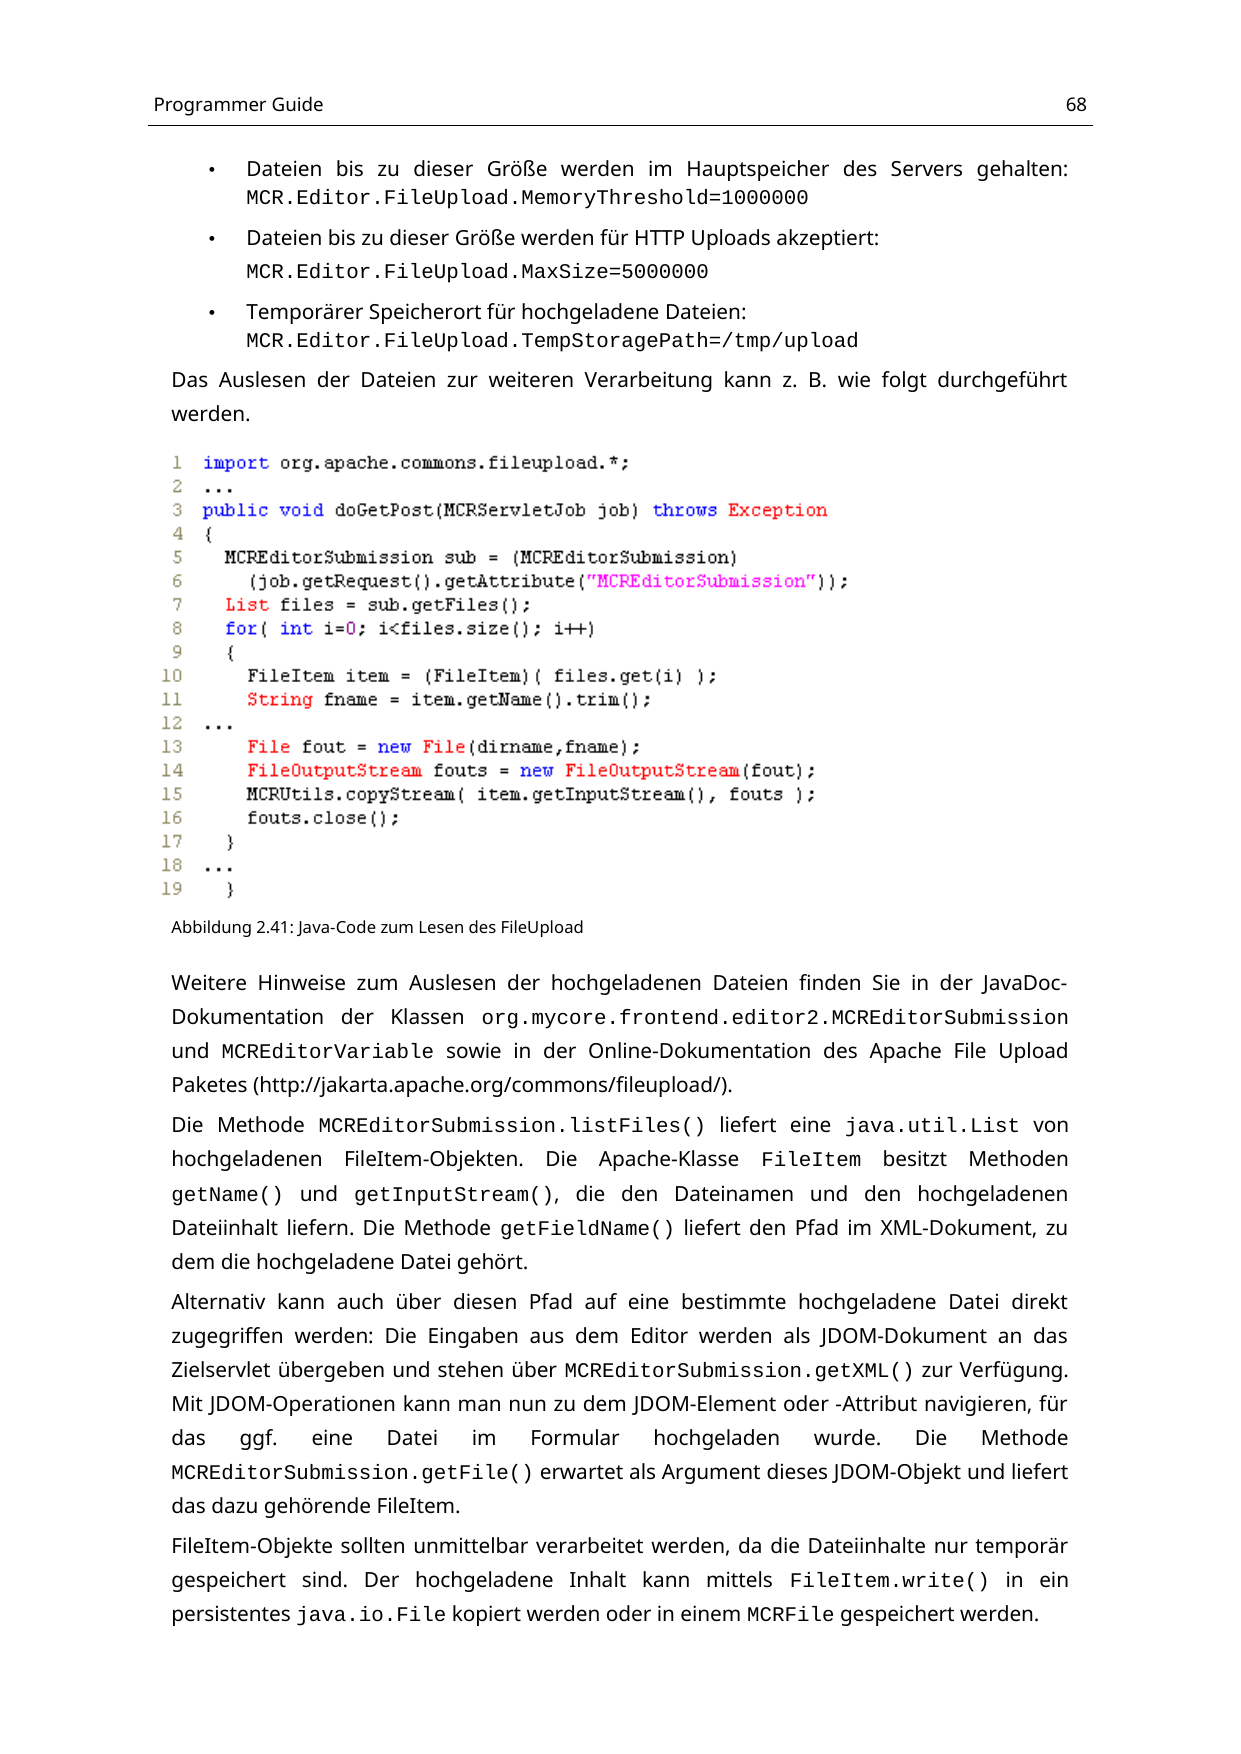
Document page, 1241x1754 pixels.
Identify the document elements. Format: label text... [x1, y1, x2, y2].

text Abbildung 2.41: Java-Code zum Lesen des FileUpload [171, 900, 896, 939]
text Alternativ kann auch über diesen Pfad auf eine bestimmte hochgeladene Datei direkt zugegriffen werden: Die Eingaben aus dem Editor werden als JDOM-Dokument an das Zielservlet übergeben und stehen über MCREditorSubmission.getXML() zur Verfügung. Mit JDOM-Operationen kann man nun zu dem JDOM-Element oder -Attribut navigieren, für das ggf. eine Datei im Formular hochgeladen wurde. Die Methode MCREditorSubmission.getFile() erwartet als Argument dieses JDOM-Objekt und liefert das dazu gehörende FileItem. [171, 1287, 1069, 1519]
text Weitere Hinweise zum Auslesen der hochgeladenen Dateien finden Sie in der JavaDoc-Dokumentation der Klassen org.mycore.frontend.editor2.MCREditorSubmission und MCREditorVariable sowie in der Online-Dokumentation des Apache File Upload Paketes (http://jakarta.apache.org/commons/fileupload/). [148, 439, 1069, 1098]
text FileItem-Objekte sollten unmittelbar verarbeitet werden, da die Dateiinhalte nur temporär gespeichert sind. Der hochgeladene Inhalt kann mittels FileItem.write() in ein persistentes java.io.File kopiert werden oder in einem MCRFile gespeichert werden. [171, 1531, 1069, 1628]
list Dateien bis zu dieser Größe werden im Hauptspeicher des Servers gehalten: MCR.Editor.FileUpload.MemoryThreshold=1000000 [209, 154, 1069, 211]
text Das Auslesen der Dateien zur weiteren Verarbeitung kann z. B. wie folgt durchgeführt werden. [171, 365, 1069, 427]
text Die Methode MCREditorSubmission.listFiles() liefert eine java.util.List von hochgeladenen FileItem-Objekten. Die Apache-Klasse FileItem besitzt Methoden getName() und getInputStream(), die den Dateinamen und den hochgeladenen Dateiinhalt liefern. Die Methode getFieldName() liefert den Pfad im XML-Dokument, zu dem die hochgeladene Datei gehört. [171, 1110, 1069, 1275]
list Dateien bis zu dieser Größe werden für HTTP Uploads akzeptiert: MCR.Editor.FileUpload.MaxSize=5000000 [209, 223, 1069, 285]
list Temporärer Speicherort für hochgeladene Dateien: MCR.Editor.FileUpload.TempStoragePath=/tmp/upload [209, 297, 1069, 353]
